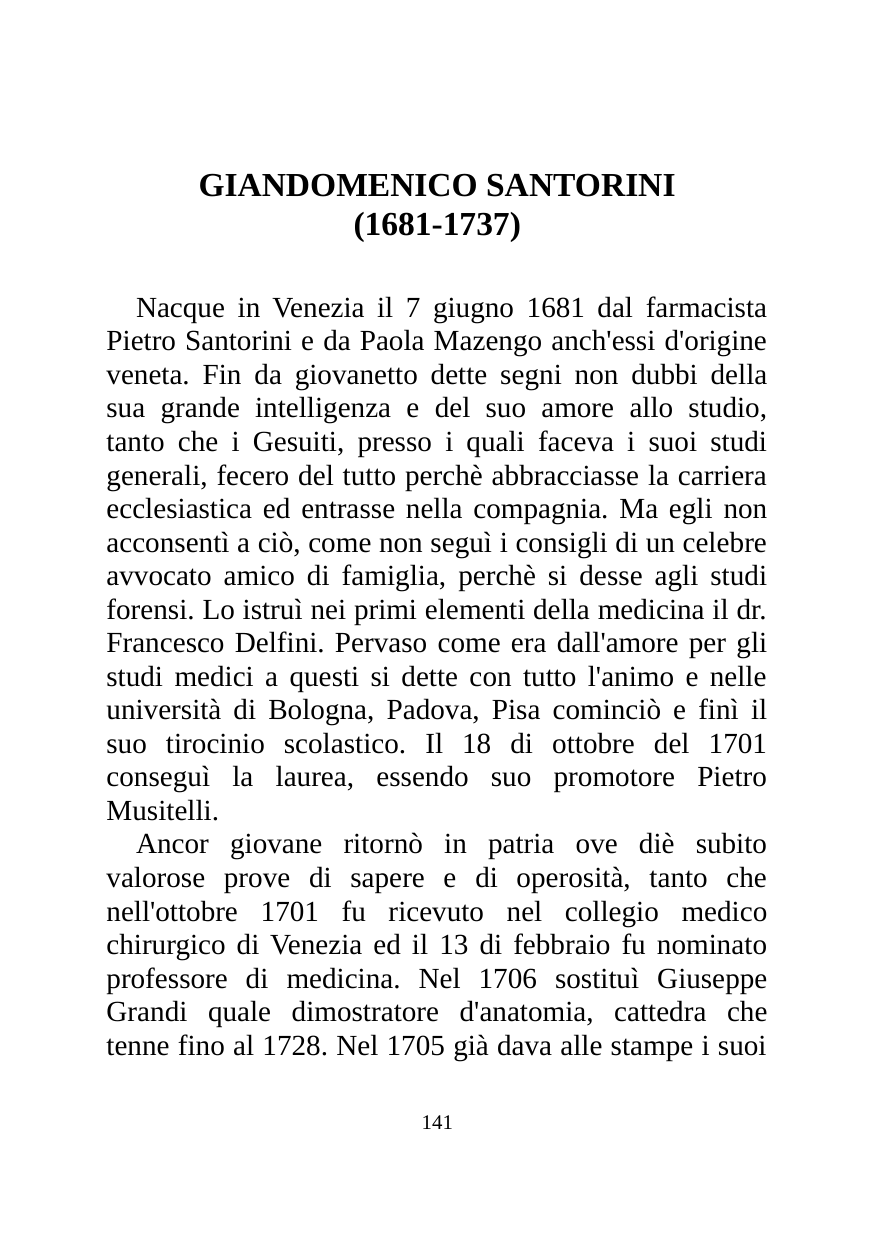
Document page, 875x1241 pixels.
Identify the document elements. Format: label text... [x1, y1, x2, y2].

text Ancor giovane ritornò in patria ove diè subito valorose prove di sapere e di operosità, tanto che nell'ottobre 1701 fu ricevuto nel collegio medico chirurgico di Venezia ed il 13 di febbraio fu nominato professore di medicina. Nel 1706 sostituì Giuseppe Grandi quale dimostratore d'anatomia, cattedra che tenne fino al 1728. Nel 1705 già dava alle stampe i suoi [106, 827, 768, 1061]
text Nacque in Venezia il 7 giugno 1681 dal farmacista Pietro Santorini e da Paola Mazengo anch'essi d'origine veneta. Fin da giovanetto dette segni non dubbi della sua grande intelligenza e del suo amore allo studio, tanto che i Gesuiti, presso i quali faceva i suoi studi generali, fecero del tutto perchè abbracciasse la carriera ecclesiastica ed entrasse nella compagnia. Ma egli non acconsentì a ciò, come non seguì i consigli di un celebre avvocato amico di famiglia, perchè si desse agli studi forensi. Lo istruì nei primi elementi della medicina il dr. Francesco Delfini. Pervaso come era dall'amore per gli studi medici a questi si dette con tutto l'animo e nelle università di Bologna, Padova, Pisa cominciò e finì il suo tirocinio scolastico. Il 18 di ottobre del 1701 conseguì la laurea, essendo suo promotore Pietro Musitelli. [106, 290, 768, 827]
subtitle GIANDOMENICO SANTORINI (1681-1737) [106, 165, 768, 243]
